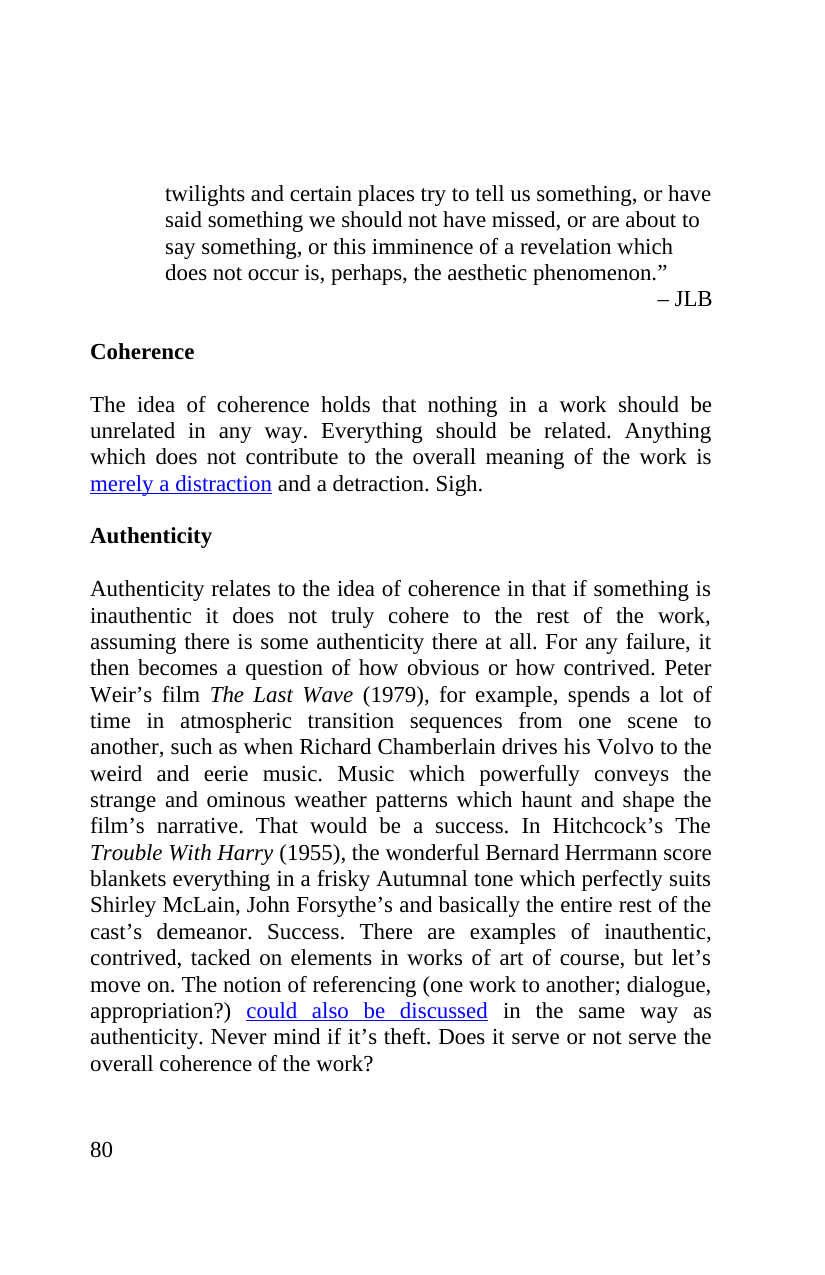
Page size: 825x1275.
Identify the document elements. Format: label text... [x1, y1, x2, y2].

text Coherence [90, 338, 712, 364]
text The idea of coherence holds that nothing in a work should be unrelated in any way. Everything should be related. Anything which does not contribute to the overall meaning of the work is merely a distraction and a detraction. Sigh. [90, 391, 712, 496]
text Authenticity relates to the idea of coherence in that if something is inauthentic it does not truly cohere to the rest of the work, assuming there is some authenticity there at all. For any failure, it then becomes a question of how obvious or how contrived. Peter Weir’s film The Last Wave (1979), for example, spends a lot of time in atmospheric transition sequences from one scene to another, such as when Richard Chamberlain drives his Volvo to the weird and eerie music. Music which powerfully conveys the strange and ominous weather patterns which haunt and shape the film’s narrative. That would be a success. In Hitchcock’s The Trouble With Harry (1955), the wonderful Bernard Herrmann score blankets everything in a frisky Autumnal tone which perfectly suits Shirley McLain, John Forsythe’s and basically the entire rest of the cast’s demeanor. Success. There are examples of inauthentic, contrived, tacked on elements in works of art of course, but let’s move on. The notion of referencing (one work to another; dialogue, appropriation?) could also be discussed in the same way as authenticity. Never mind if it’s theft. Does it serve or not serve the overall coherence of the work? [90, 575, 712, 1076]
text twilights and certain places try to tell us something, or have said something we should not have missed, or are about to say something, or this imminence of a revelation which does not occur is, perhaps, the aesthetic phenomenon.” [165, 180, 712, 285]
text Authenticity [90, 523, 712, 549]
list – JLB [165, 285, 712, 312]
